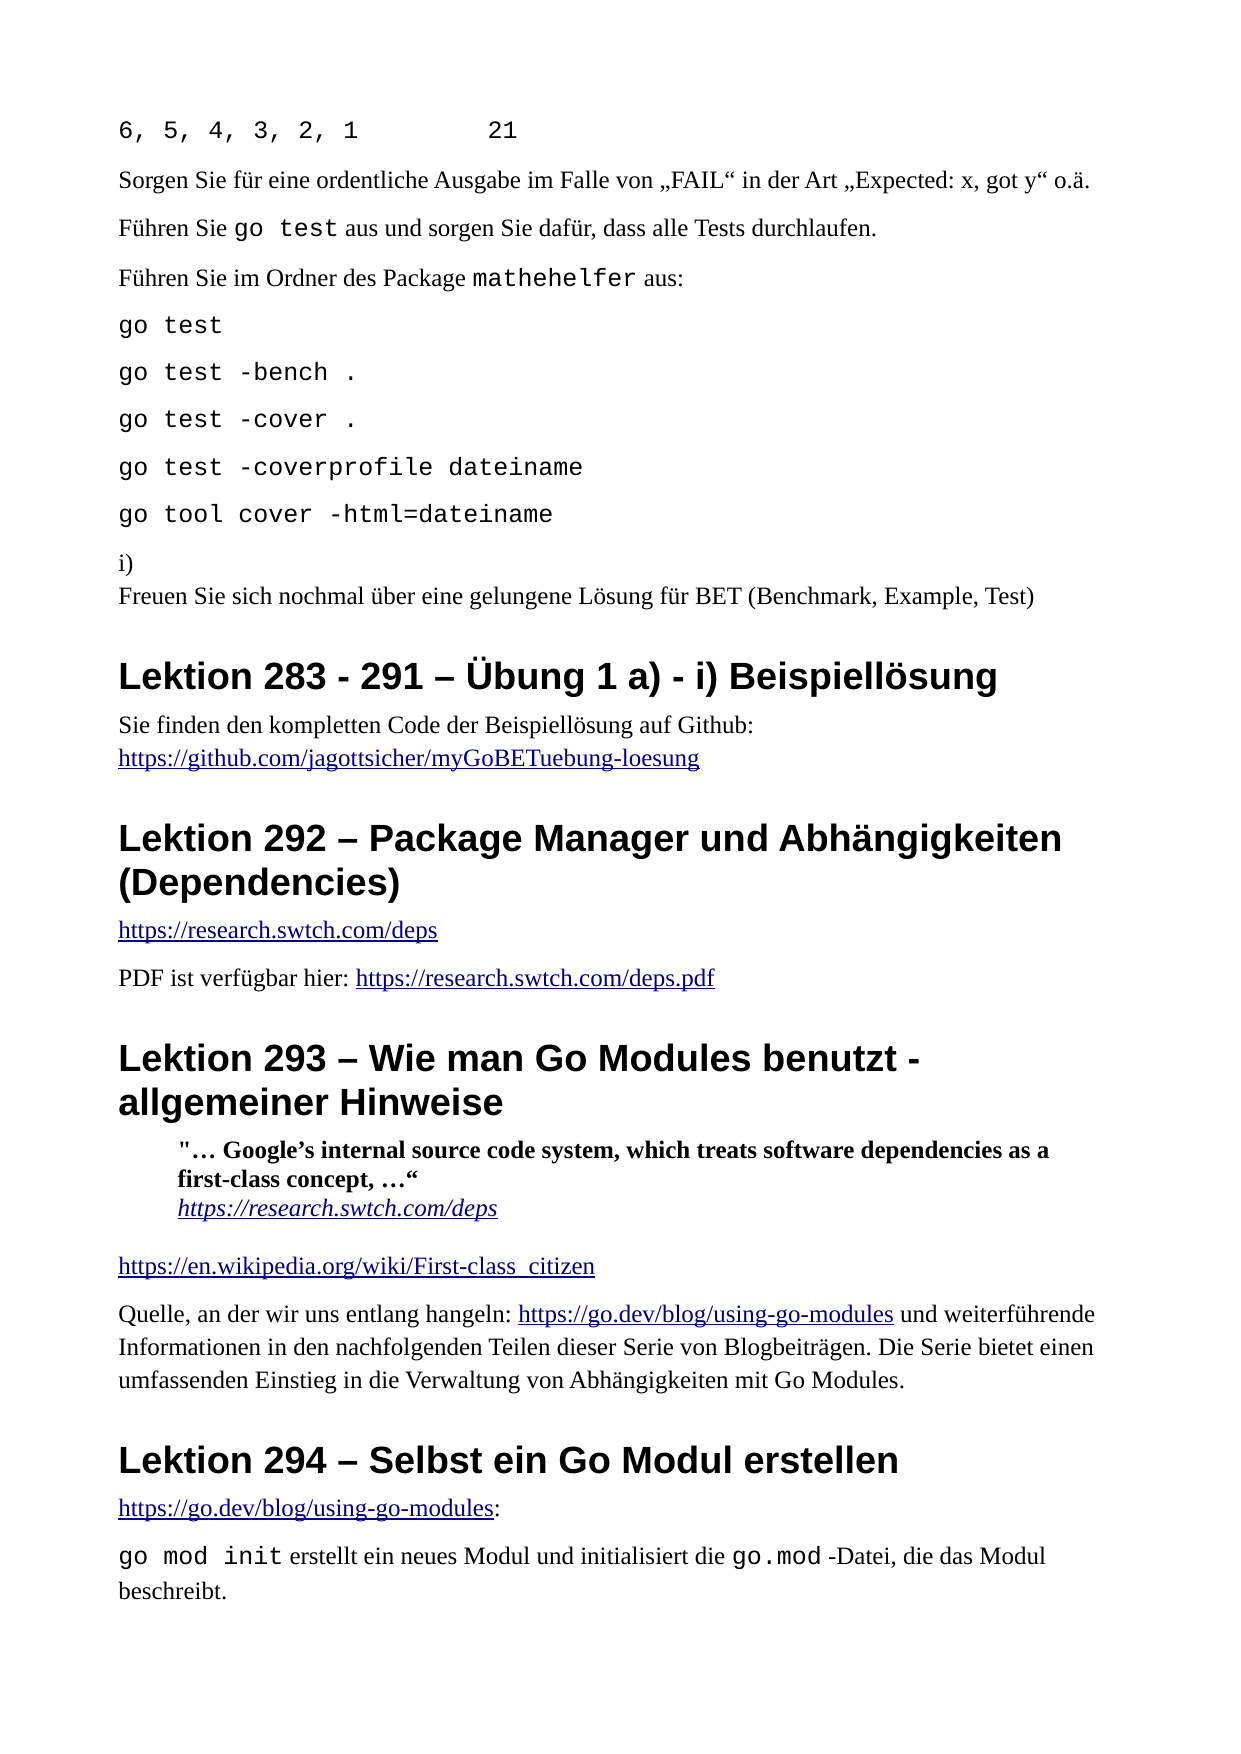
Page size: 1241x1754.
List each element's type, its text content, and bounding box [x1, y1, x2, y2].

text go tool cover -html=dateiname [118, 501, 1122, 529]
text Sorgen Sie für eine ordentliche Ausgabe im Falle von „FAIL“ in der Art „Expected: x, got y“ o.ä. [118, 165, 1122, 194]
subtitle Lektion 292 – Package Manager und Abhängigkeiten (Dependencies) [118, 816, 1122, 903]
subtitle Lektion 294 – Selbst ein Go Modul erstellen [118, 1437, 1122, 1481]
text go test [118, 313, 1122, 341]
subtitle Lektion 293 – Wie man Go Modules benutzt - allgemeiner Hinweise [118, 1036, 1122, 1123]
text i) Freuen Sie sich nochmal über eine gelungene Lösung für BET (Benchmark, Example, Test) [118, 548, 1122, 610]
text Quelle, an der wir uns entlang hangeln: https://go.dev/blog/using-go-modules und weiterführende Informationen in den nachfolgenden Teilen dieser Serie von Blogbeiträgen. Die Serie bietet einen umfassenden Einstieg in die Verwaltung von Abhängigkeiten mit Go Modules. [118, 1299, 1122, 1393]
text go test -bench . [118, 360, 1122, 388]
text https://research.swtch.com/deps [118, 915, 1122, 944]
text Führen Sie im Ordner des Package mathehelfer aus: [118, 263, 1122, 294]
text go test -cover . [118, 407, 1122, 435]
text go test -coverprofile dateiname [118, 454, 1122, 482]
text go mod init erstellt ein neues Modul und initialisiert die go.mod -Datei, die das Modul beschreibt. [118, 1541, 1122, 1605]
text https://go.dev/blog/using-go-modules: [118, 1493, 1122, 1522]
text Sie finden den kompletten Code der Beispiellösung auf Github: https://github.com/jagottsicher/myGoBETuebung-loesung [118, 710, 1122, 772]
text Führen Sie go test aus und sorgen Sie dafür, dass alle Tests durchlaufen. [118, 213, 1122, 244]
text https://en.wikipedia.org/wiki/First-class_citizen [118, 1251, 1122, 1280]
text "… Google’s internal source code system, which treats software dependencies as a first-class concept, …“ https://research.swtch.com/deps [177, 1135, 1063, 1222]
text PDF ist verfügbar hier: https://research.swtch.com/deps.pdf [118, 963, 1122, 992]
subtitle Lektion 283 - 291 – Übung 1 a) - i) Beispiellösung [118, 654, 1122, 697]
text 6, 5, 4, 3, 2, 1 21 [118, 118, 1122, 146]
